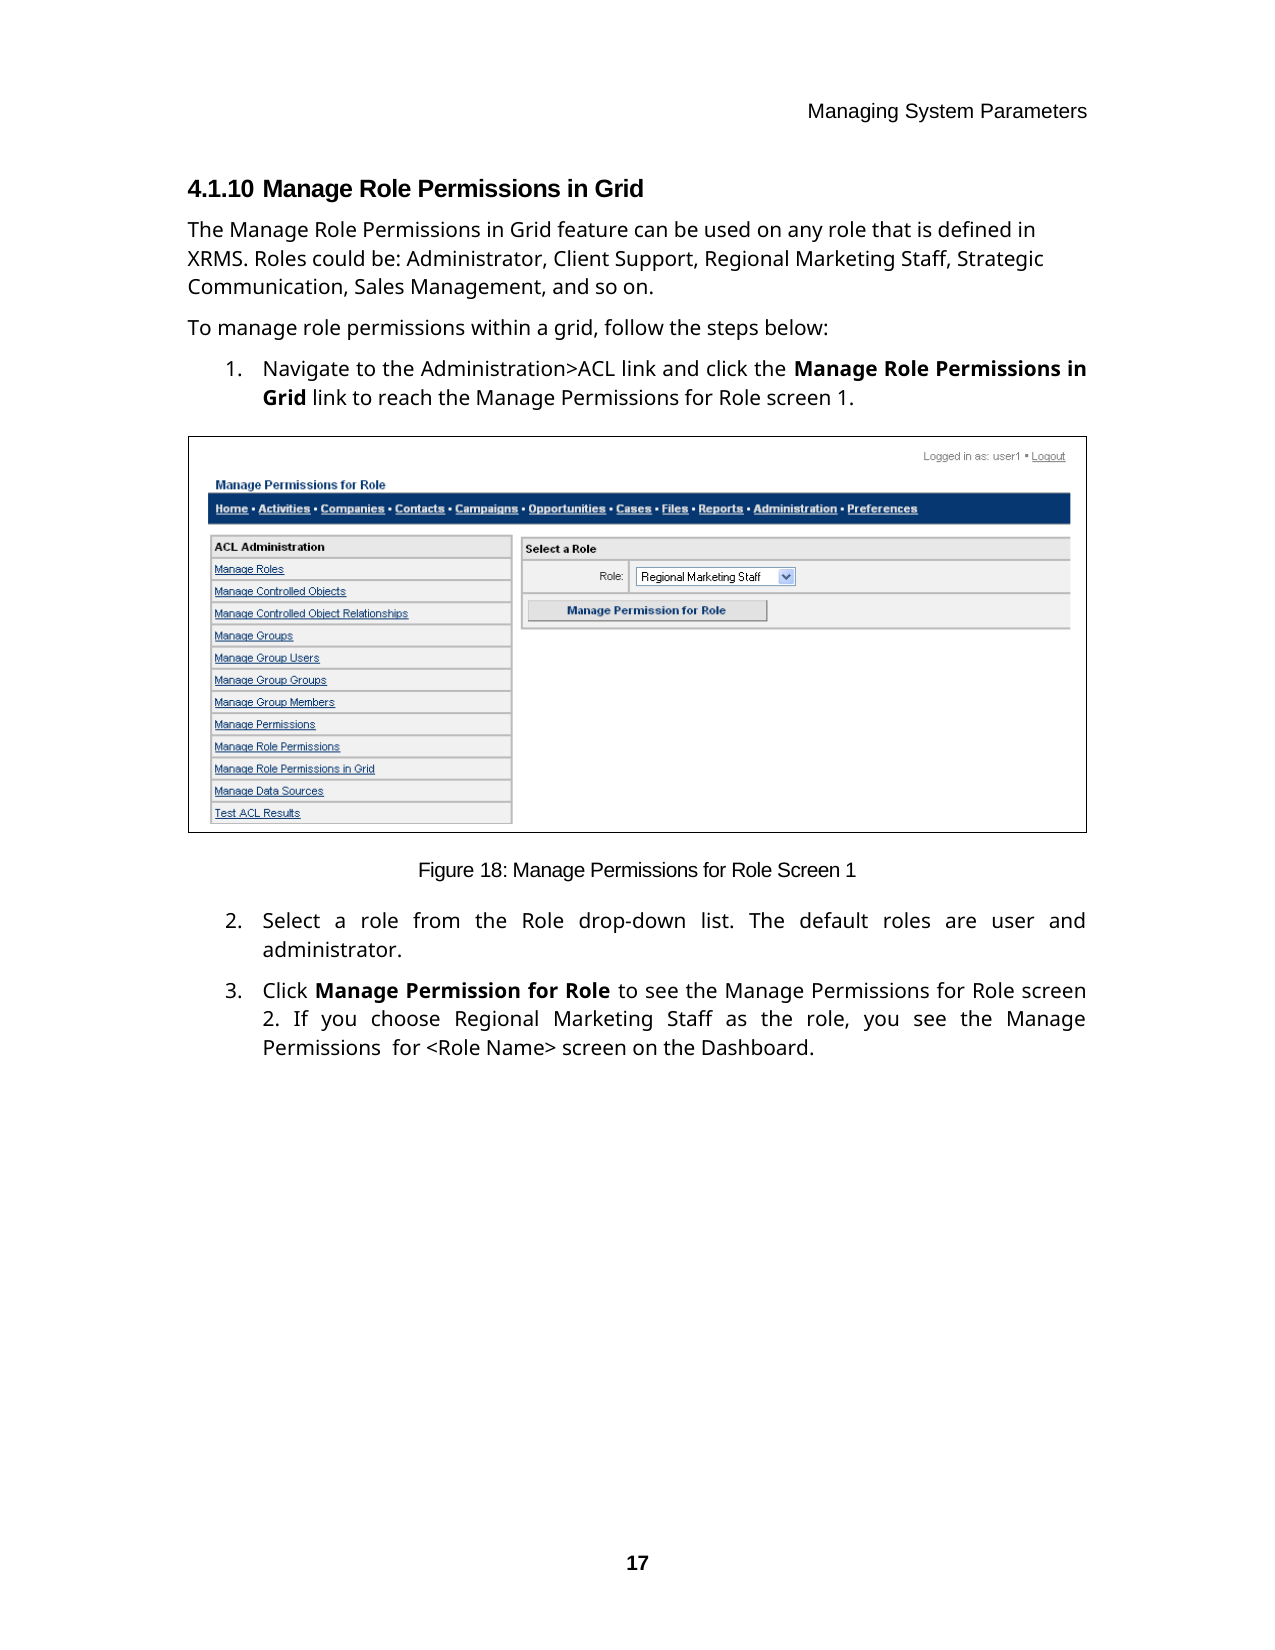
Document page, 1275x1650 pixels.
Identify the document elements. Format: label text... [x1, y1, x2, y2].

subtitle Manage Role Permissions in Grid [187, 175, 1087, 203]
text To manage role permissions within a grid, follow the steps below: [187, 313, 1087, 342]
picture [204, 445, 1071, 824]
list Click Manage Permission for Role to see the Manage Permissions for Role screen 2. If you choose Regional Marketing Staff as the role, you see the Manage Permissions for <Role Name> screen on the Dashboard. [225, 976, 1087, 1061]
text Figure 18: Manage Permissions for Role Screen 1 [187, 858, 1087, 881]
list Select a role from the Role drop-down list. The default roles are user and administrator. [225, 906, 1087, 963]
list Navigate to the Administration>ACL link and click the Manage Role Permissions in Grid link to reach the Manage Permissions for Role screen 1. [225, 354, 1087, 411]
text The Manage Role Permissions in Grid feature can be used on any role that is defined in XRMS. Roles could be: Administrator, Client Support, Regional Marketing Staff, Strategic Communication, Sales Management, and so on. [187, 215, 1087, 301]
